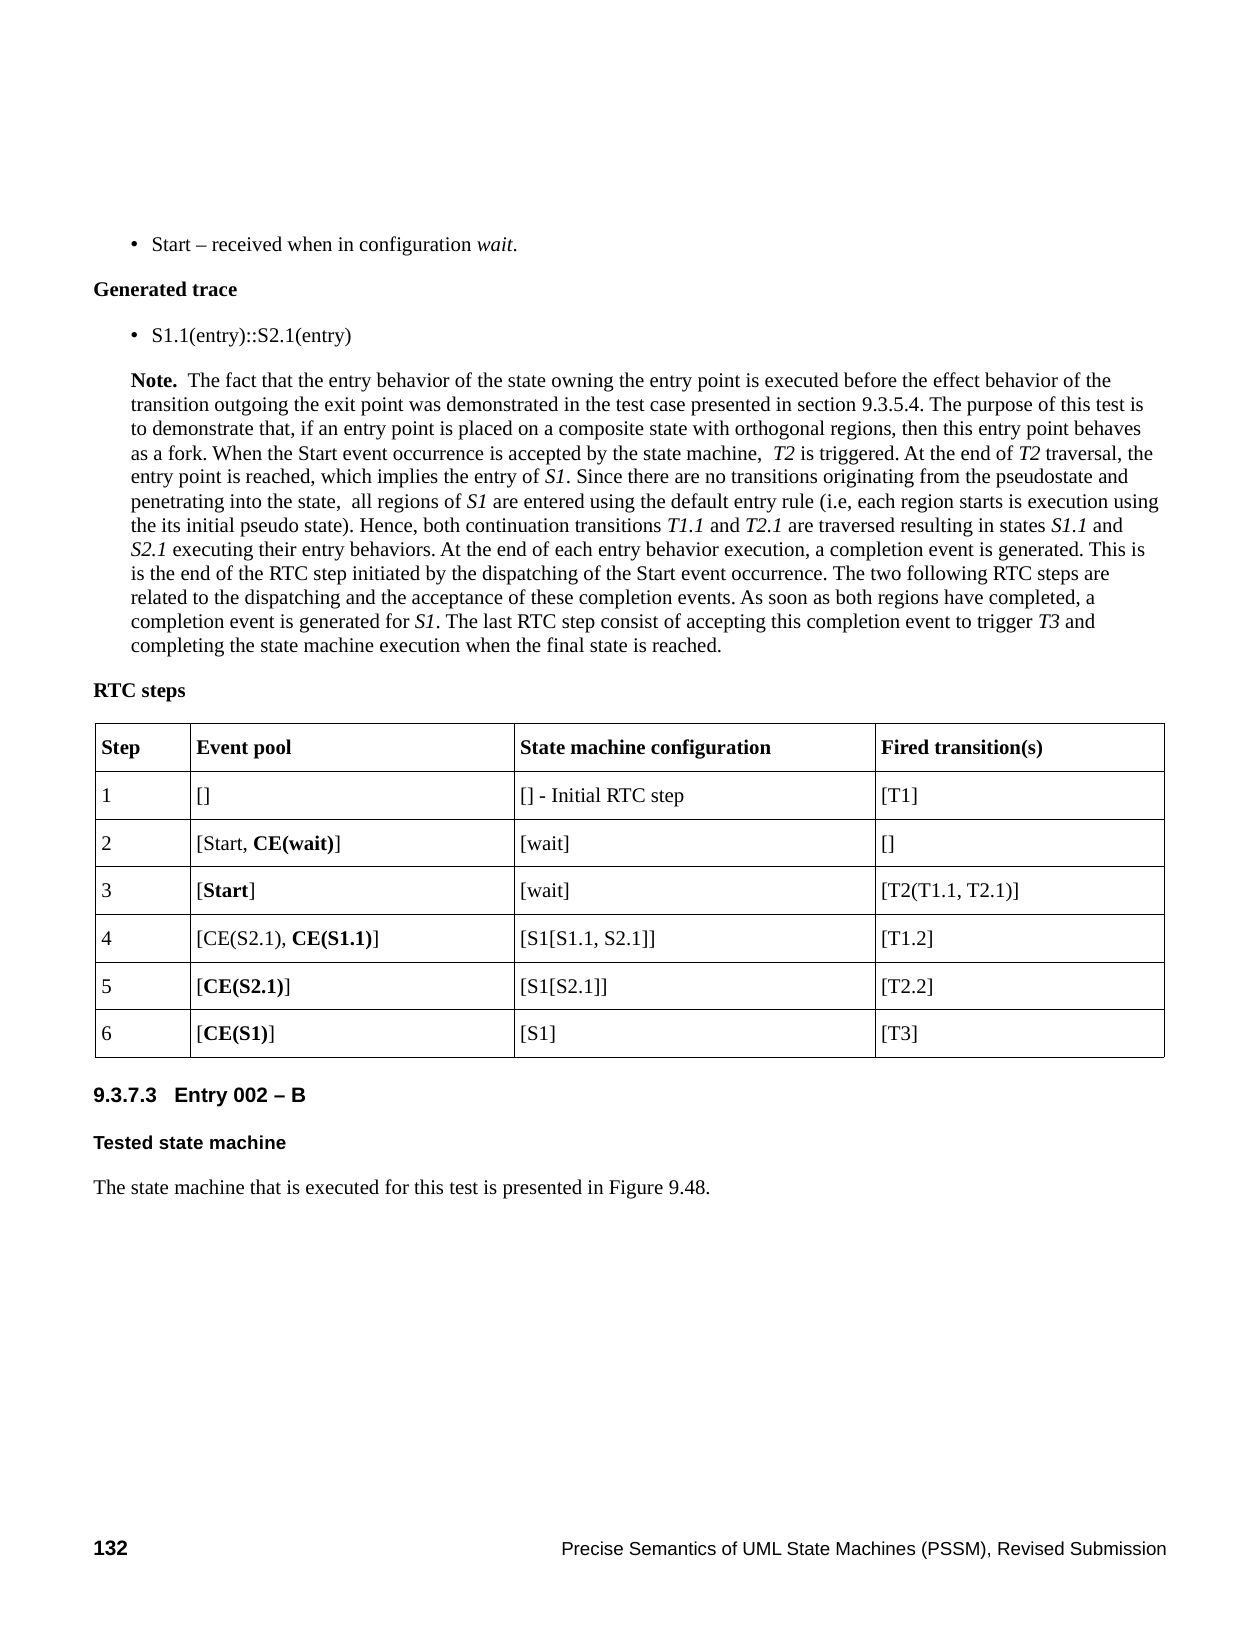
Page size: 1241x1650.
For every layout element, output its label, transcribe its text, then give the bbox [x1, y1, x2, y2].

table_cell [CE(S1)] [191, 1010, 514, 1057]
table_cell [T2.2] [876, 963, 1164, 1009]
table_cell [] [876, 820, 1164, 866]
table_cell [Start, CE(wait)] [191, 820, 514, 866]
text Generated trace [93, 277, 1164, 301]
text Note. The fact that the entry behavior of the state owning the entry point is executed before the effect behavior of the transition outgoing the exit point was demonstrated in the test case presented in section 9.3.5.4. The purpose of this test is to demonstrate that, if an entry point is placed on a composite state with orthogonal regions, then this entry point behaves as a fork. When the Start event occurrence is accepted by the state machine, T2 is triggered. At the end of T2 traversal, the entry point is reached, which implies the entry of S1. Since there are no transitions originating from the pseudostate and penetrating into the state, all regions of S1 are entered using the default entry rule (i.e, each region starts is execution using the its initial pseudo state). Hence, both continuation transitions T1.1 and T2.1 are traversed resulting in states S1.1 and S2.1 executing their entry behaviors. At the end of each entry behavior execution, a completion event is generated. This is is the end of the RTC step initiated by the dispatching of the Start event occurrence. The two following RTC steps are related to the dispatching and the acceptance of these completion events. As soon as both regions have completed, a completion event is generated for S1. The last RTC step consist of accepting this completion event to trigger T3 and completing the state machine execution when the final state is reached. [131, 368, 1164, 657]
table_header Fired transition(s) [876, 724, 1164, 771]
text The state machine that is executed for this test is presented in Figure 9.48. [93, 1175, 1164, 1199]
table_cell 3 [96, 867, 190, 914]
subtitle Tested state machine [93, 1132, 1164, 1154]
subtitle Entry 002 – B [93, 1082, 1164, 1107]
table_cell 2 [96, 820, 190, 866]
table_cell [CE(S2.1), CE(S1.1)] [191, 915, 514, 962]
list S1.1(entry)::S2.1(entry) [131, 322, 1164, 347]
table_cell [] - Initial RTC step [515, 772, 875, 818]
table_cell [wait] [515, 820, 875, 866]
table_header State machine configuration [515, 724, 875, 771]
text RTC steps [93, 678, 1164, 702]
table_cell [CE(S2.1)] [191, 963, 514, 1009]
table_cell 4 [96, 915, 190, 962]
table_cell [Start] [191, 867, 514, 914]
table_cell [T3] [876, 1010, 1164, 1057]
table_header Step [96, 724, 190, 771]
table_cell [] [191, 772, 514, 818]
table_cell 5 [96, 963, 190, 1009]
table_cell 6 [96, 1010, 190, 1057]
table_header Event pool [191, 724, 514, 771]
table_cell [S1[S2.1]] [515, 963, 875, 1009]
table_cell [S1] [515, 1010, 875, 1057]
table_cell 1 [96, 772, 190, 818]
table_cell [wait] [515, 867, 875, 914]
table_cell [T1] [876, 772, 1164, 818]
list Start – received when in configuration wait. [131, 231, 1164, 256]
table_cell [T2(T1.1, T2.1)] [876, 867, 1164, 914]
table_cell [S1[S1.1, S2.1]] [515, 915, 875, 962]
table_cell [T1.2] [876, 915, 1164, 962]
